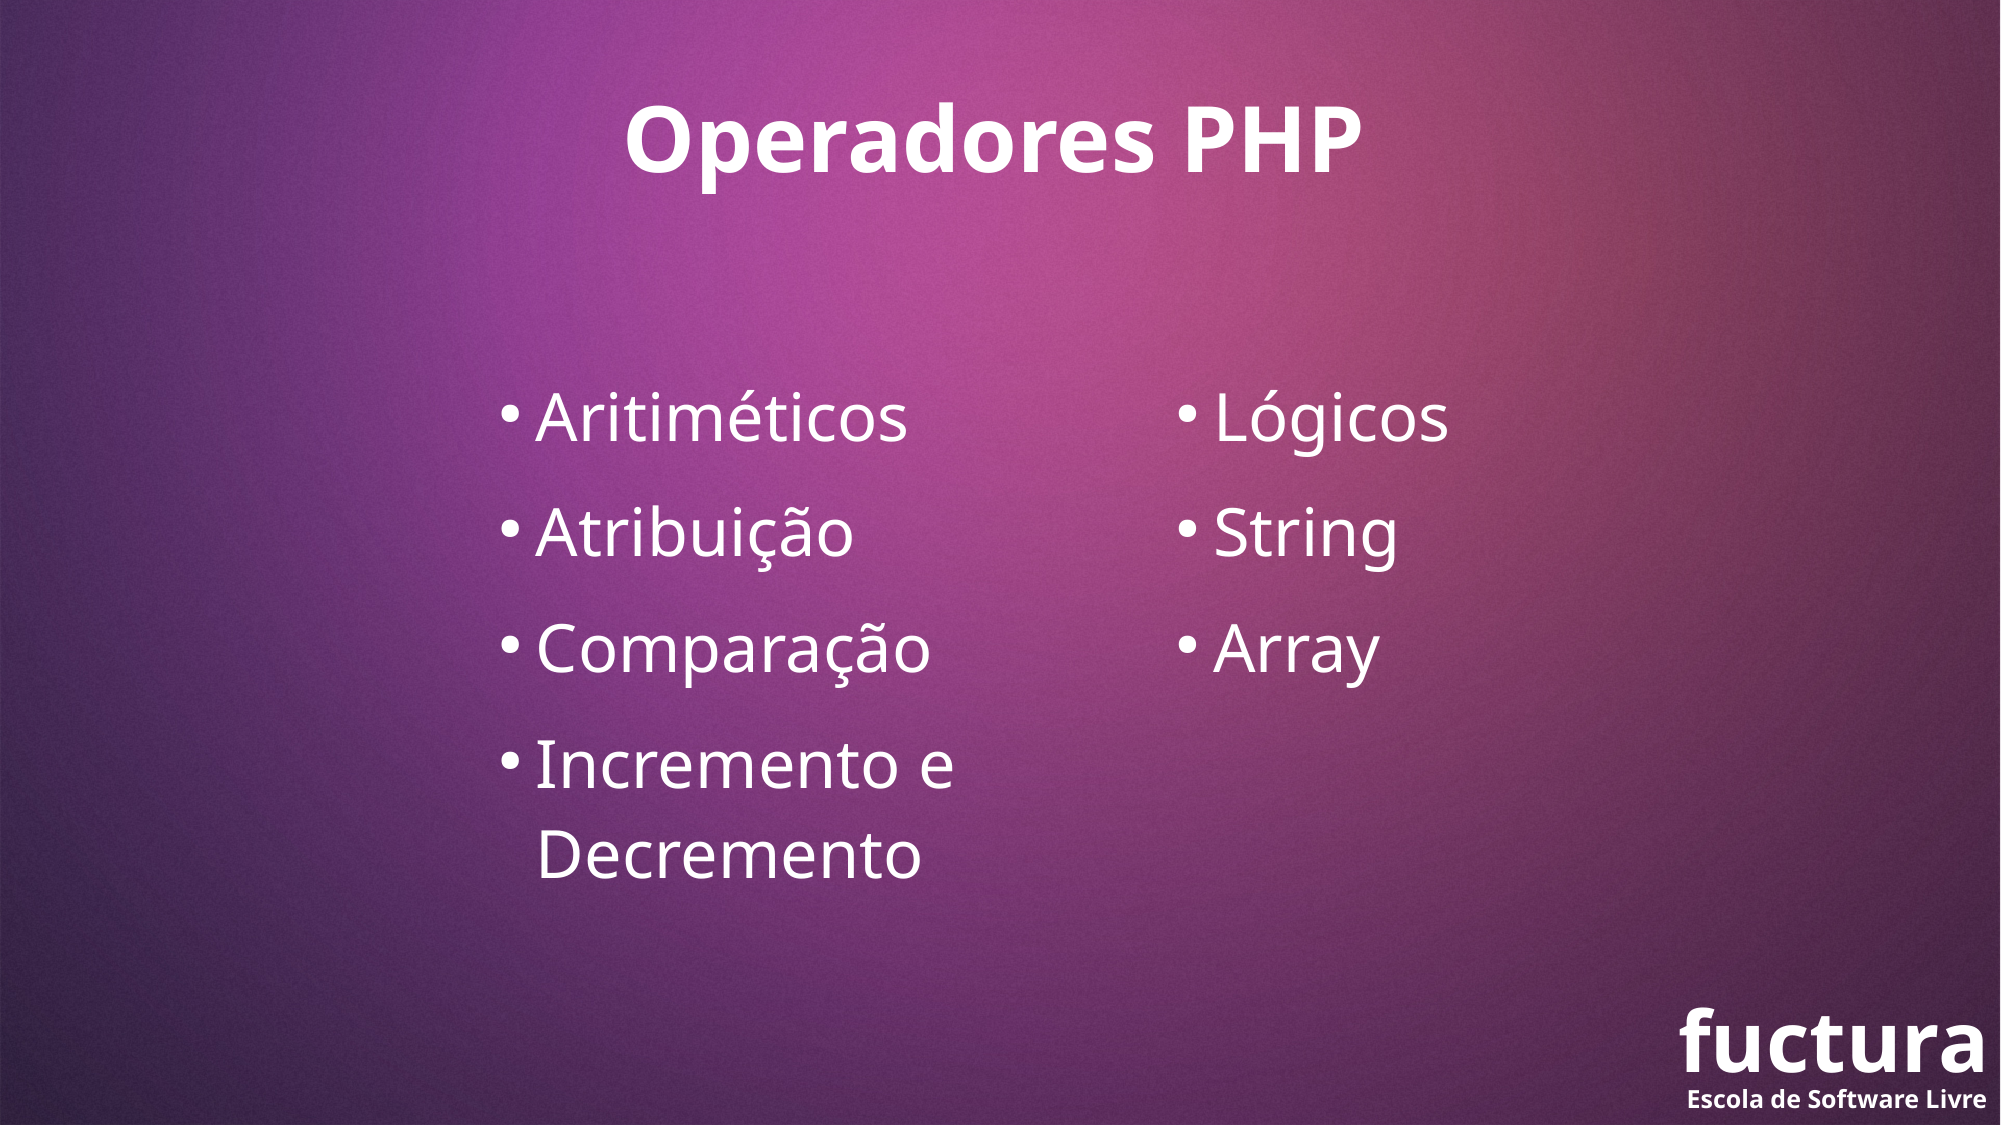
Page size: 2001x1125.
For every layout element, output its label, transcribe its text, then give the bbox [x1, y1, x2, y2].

text_box Escola de Software Livre [1664, 1076, 2000, 1122]
text_box fuctura [1659, 980, 2000, 1122]
picture [0, 0, 2001, 1125]
text_box Operadores PHP [607, 82, 1393, 204]
table_header Aritiméticos Atribuição Comparação Incremento e Decremento [483, 362, 1161, 906]
table_header Lógicos String Array [1161, 362, 1838, 906]
